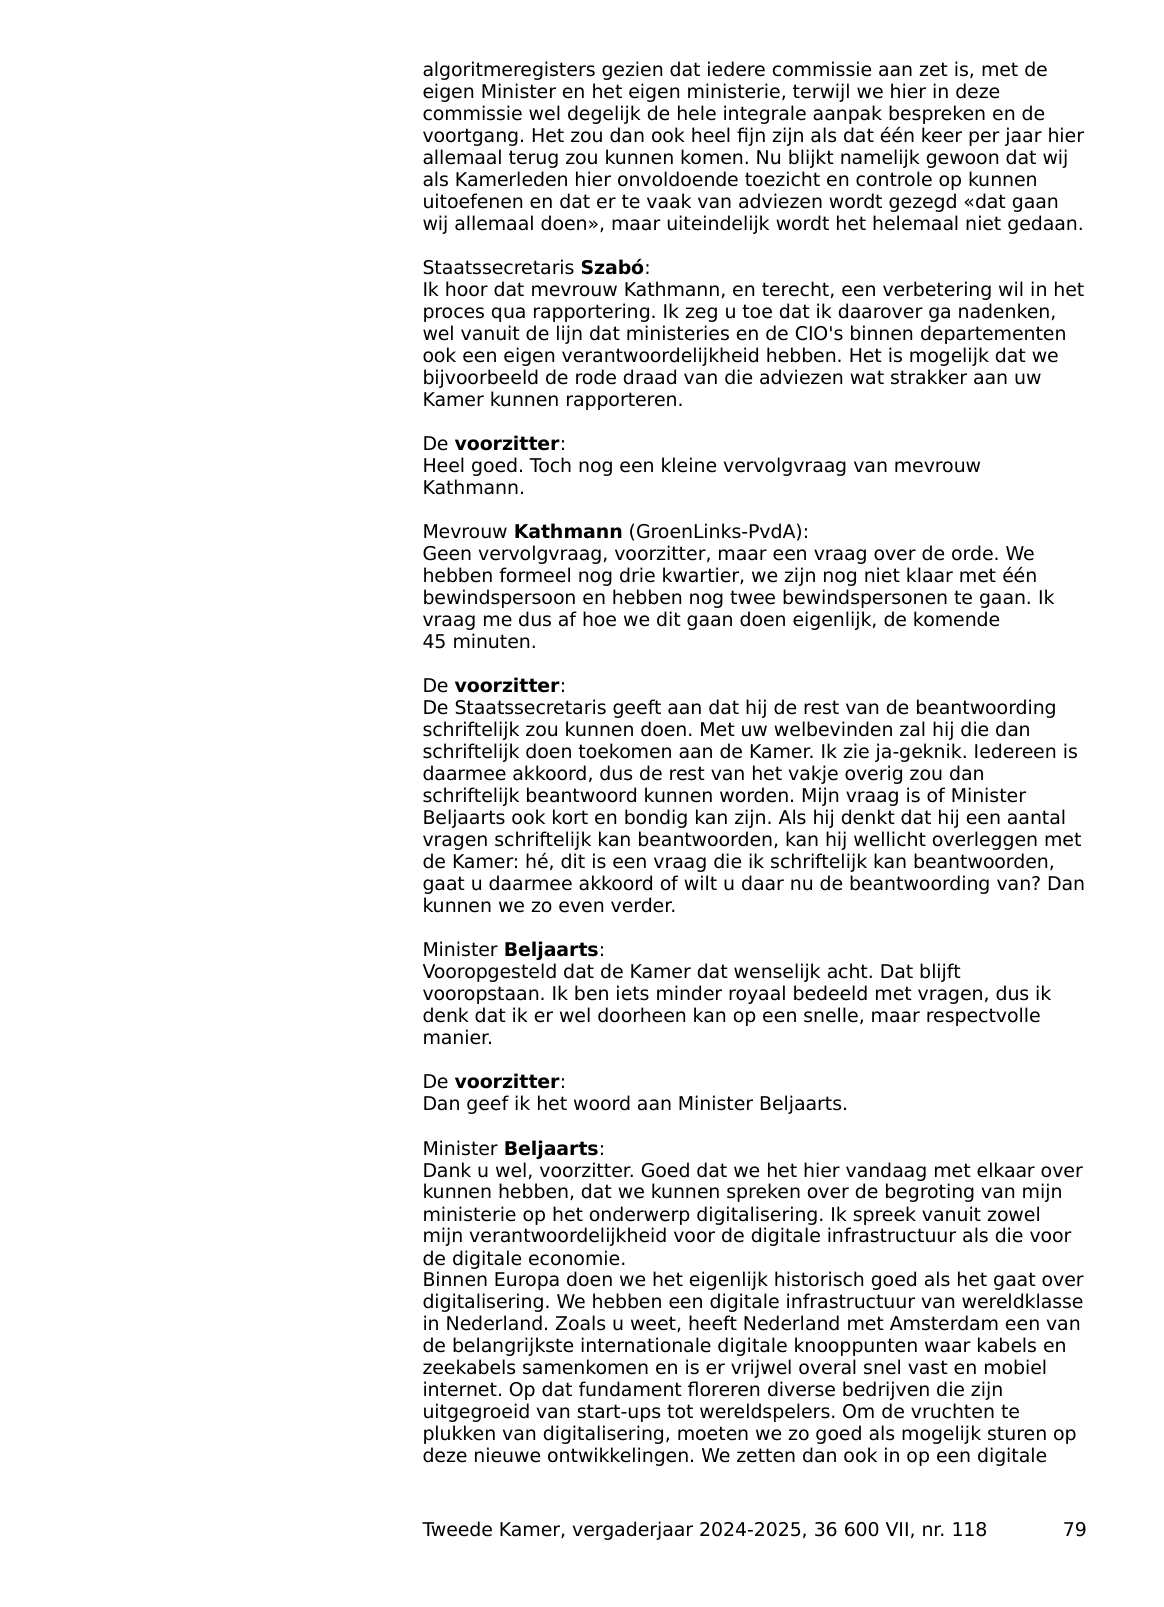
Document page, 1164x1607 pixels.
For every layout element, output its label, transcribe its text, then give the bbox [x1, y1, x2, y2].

text Dan geef ik het woord aan Minister Beljaarts. [422, 1093, 1087, 1115]
text De voorzitter: [422, 675, 1087, 697]
text Binnen Europa doen we het eigenlijk historisch goed als het gaat over digitalisering. We hebben een digitale infrastructuur van wereldklasse in Nederland. Zoals u weet, heeft Nederland met Amsterdam een van de belangrijkste internationale digitale knooppunten waar kabels en zeekabels samenkomen en is er vrijwel overal snel vast en mobiel internet. Op dat fundament floreren diverse bedrijven die zijn uitgegroeid van start-ups tot wereldspelers. Om de vruchten te plukken van digitalisering, moeten we zo goed als mogelijk sturen op deze nieuwe ontwikkelingen. We zetten dan ook in op een digitale [422, 1269, 1087, 1467]
text Minister Beljaarts: [422, 939, 1087, 961]
text Dank u wel, voorzitter. Goed dat we het hier vandaag met elkaar over kunnen hebben, dat we kunnen spreken over de begroting van mijn ministerie op het onderwerp digitalisering. Ik spreek vanuit zowel mijn verantwoordelijkheid voor de digitale infrastructuur als die voor de digitale economie. [422, 1159, 1087, 1269]
text De voorzitter: [422, 433, 1087, 455]
text Minister Beljaarts: [422, 1137, 1087, 1159]
text Mevrouw Kathmann (GroenLinks-PvdA): [422, 521, 1087, 543]
text Staatssecretaris Szabó: [422, 257, 1087, 279]
text De Staatssecretaris geeft aan dat hij de rest van de beantwoording schriftelijk zou kunnen doen. Met uw welbevinden zal hij die dan schriftelijk doen toekomen aan de Kamer. Ik zie ja-geknik. Iedereen is daarmee akkoord, dus de rest van het vakje overig zou dan schriftelijk beantwoord kunnen worden. Mijn vraag is of Minister Beljaarts ook kort en bondig kan zijn. Als hij denkt dat hij een aantal vragen schriftelijk kan beantwoorden, kan hij wellicht overleggen met de Kamer: hé, dit is een vraag die ik schriftelijk kan beantwoorden, gaat u daarmee akkoord of wilt u daar nu de beantwoording van? Dan kunnen we zo even verder. [422, 697, 1087, 917]
text Heel goed. Toch nog een kleine vervolgvraag van mevrouw Kathmann. [422, 455, 1087, 499]
text Vooropgesteld dat de Kamer dat wenselijk acht. Dat blijft vooropstaan. Ik ben iets minder royaal bedeeld met vragen, dus ik denk dat ik er wel doorheen kan op een snelle, maar respectvolle manier. [422, 961, 1087, 1049]
text Ik hoor dat mevrouw Kathmann, en terecht, een verbetering wil in het proces qua rapportering. Ik zeg u toe dat ik daarover ga nadenken, wel vanuit de lijn dat ministeries en de CIO's binnen departementen ook een eigen verantwoordelijkheid hebben. Het is mogelijk dat we bijvoorbeeld de rode draad van die adviezen wat strakker aan uw Kamer kunnen rapporteren. [422, 279, 1087, 411]
text algoritmeregisters gezien dat iedere commissie aan zet is, met de eigen Minister en het eigen ministerie, terwijl we hier in deze commissie wel degelijk de hele integrale aanpak bespreken en de voortgang. Het zou dan ook heel fijn zijn als dat één keer per jaar hier allemaal terug zou kunnen komen. Nu blijkt namelijk gewoon dat wij als Kamerleden hier onvoldoende toezicht en controle op kunnen uitoefenen en dat er te vaak van adviezen wordt gezegd «dat gaan wij allemaal doen», maar uiteindelijk wordt het helemaal niet gedaan. [422, 59, 1087, 235]
text De voorzitter: [422, 1071, 1087, 1093]
text Geen vervolgvraag, voorzitter, maar een vraag over de orde. We hebben formeel nog drie kwartier, we zijn nog niet klaar met één bewindspersoon en hebben nog twee bewindspersonen te gaan. Ik vraag me dus af hoe we dit gaan doen eigenlijk, de komende 45 minuten. [422, 543, 1087, 653]
